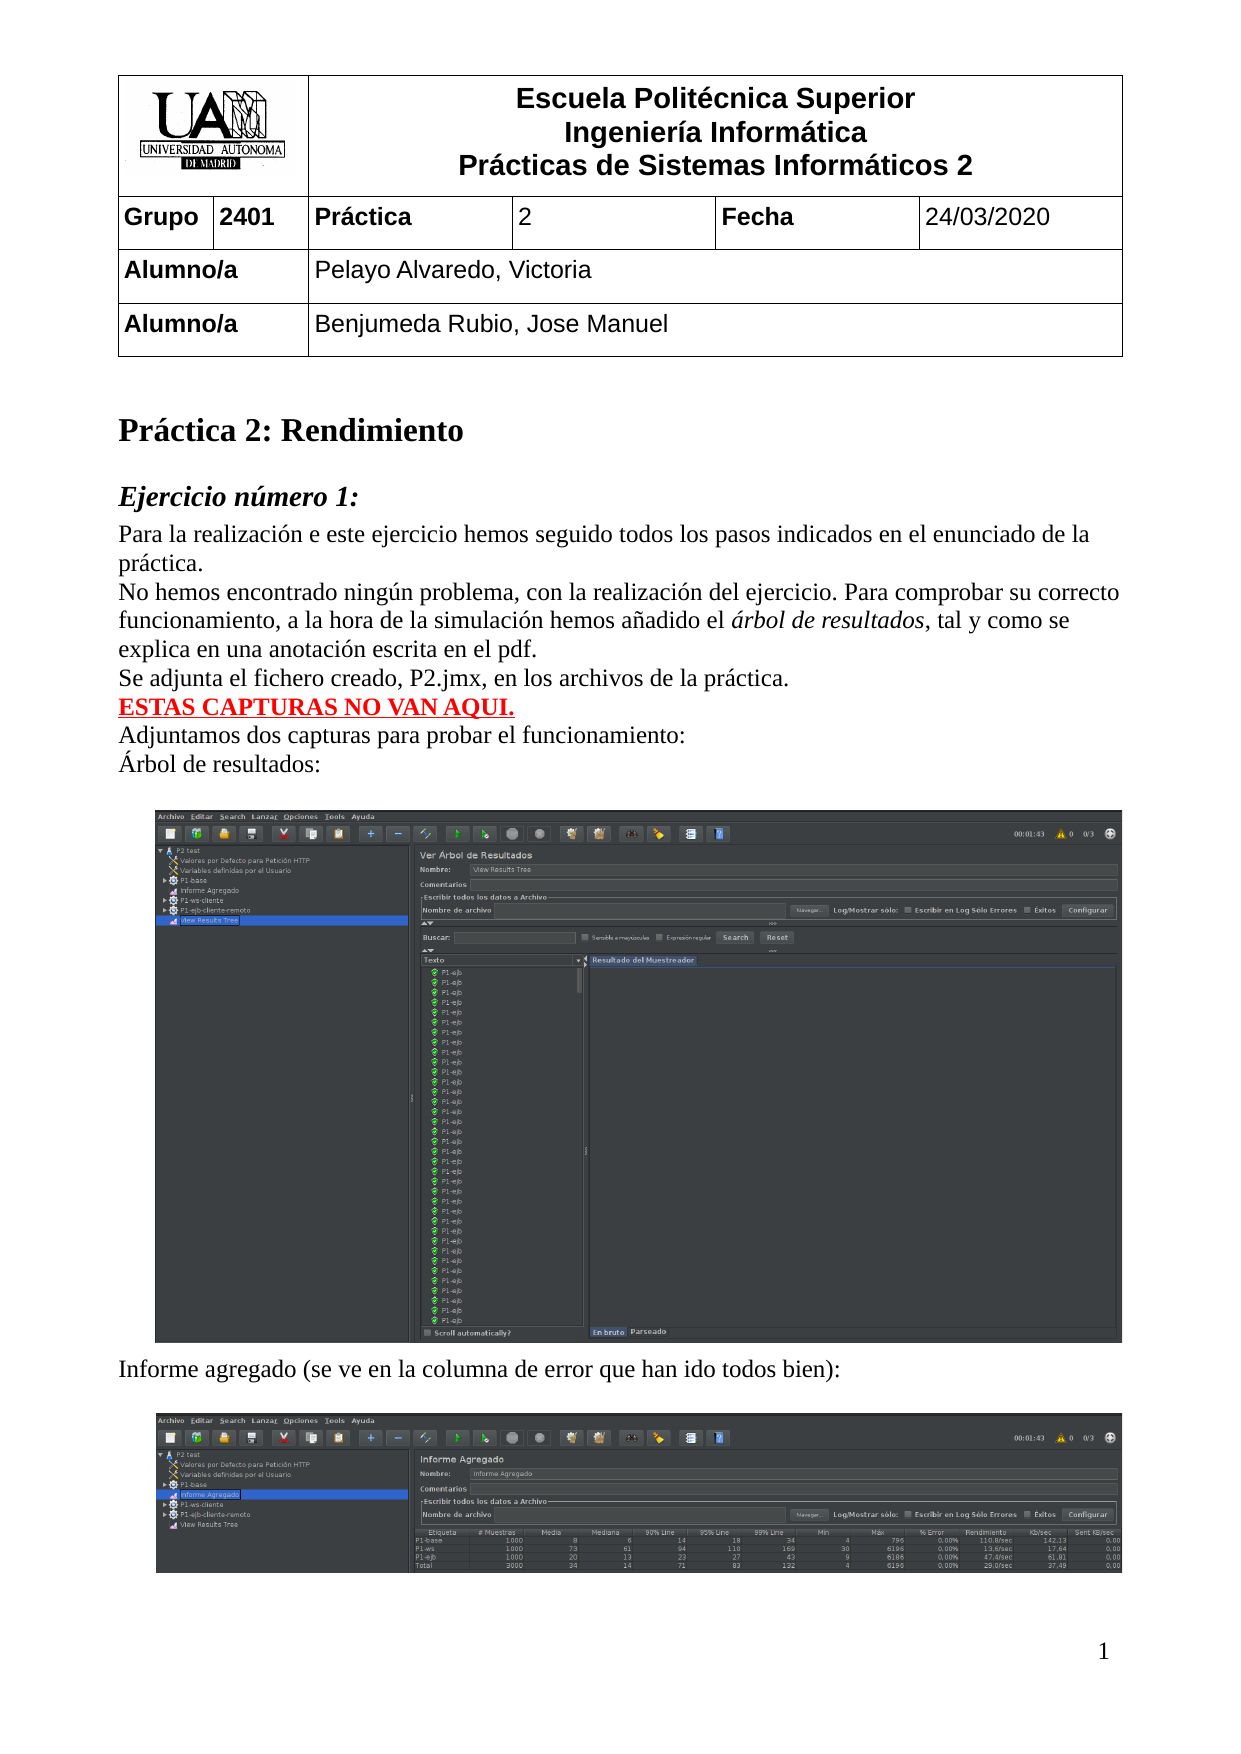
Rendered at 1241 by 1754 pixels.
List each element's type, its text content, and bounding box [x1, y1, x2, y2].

text Árbol de resultados: [118, 749, 1122, 778]
table_cell Alumno/a [119, 250, 308, 302]
table_cell Alumno/a [119, 304, 308, 356]
table_cell Pelayo Alvaredo, Victoria [309, 250, 1122, 302]
subtitle Práctica 2: Rendimiento [118, 410, 1122, 448]
text No hemos encontrado ningún problema, con la realización del ejercicio. Para comprobar su correcto funcionamiento, a la hora de la simulación hemos añadido el árbol de resultados, tal y como se explica en una anotación escrita en el pdf. [118, 577, 1122, 663]
text Adjuntamos dos capturas para probar el funcionamiento: [118, 721, 1122, 749]
text Para la realización e este ejercicio hemos seguido todos los pasos indicados en el enunciado de la práctica. [118, 519, 1122, 577]
table_header [119, 76, 308, 196]
table_cell 2401 [214, 197, 308, 249]
table_cell 2 [513, 197, 715, 249]
text ESTAS CAPTURAS NO VAN AQUI. [118, 692, 1122, 721]
picture [156, 1413, 1123, 1450]
table_cell Práctica [309, 197, 512, 249]
table_cell Grupo [119, 197, 213, 249]
picture [123, 81, 296, 178]
picture [155, 810, 1123, 1343]
table_cell 24/03/2020 [920, 197, 1122, 249]
text Informe agregado (se ve en la columna de error que han ido todos bien): [118, 1354, 1122, 1383]
table_header Escuela Politécnica Superior Ingeniería Informática Prácticas de Sistemas Informáticos 2 [309, 76, 1122, 196]
table_cell Fecha [716, 197, 919, 249]
subtitle Ejercicio número 1: [118, 479, 1122, 513]
table_cell Benjumeda Rubio, Jose Manuel [309, 304, 1122, 356]
text Se adjunta el fichero creado, P2.jmx, en los archivos de la práctica. [118, 663, 1122, 692]
